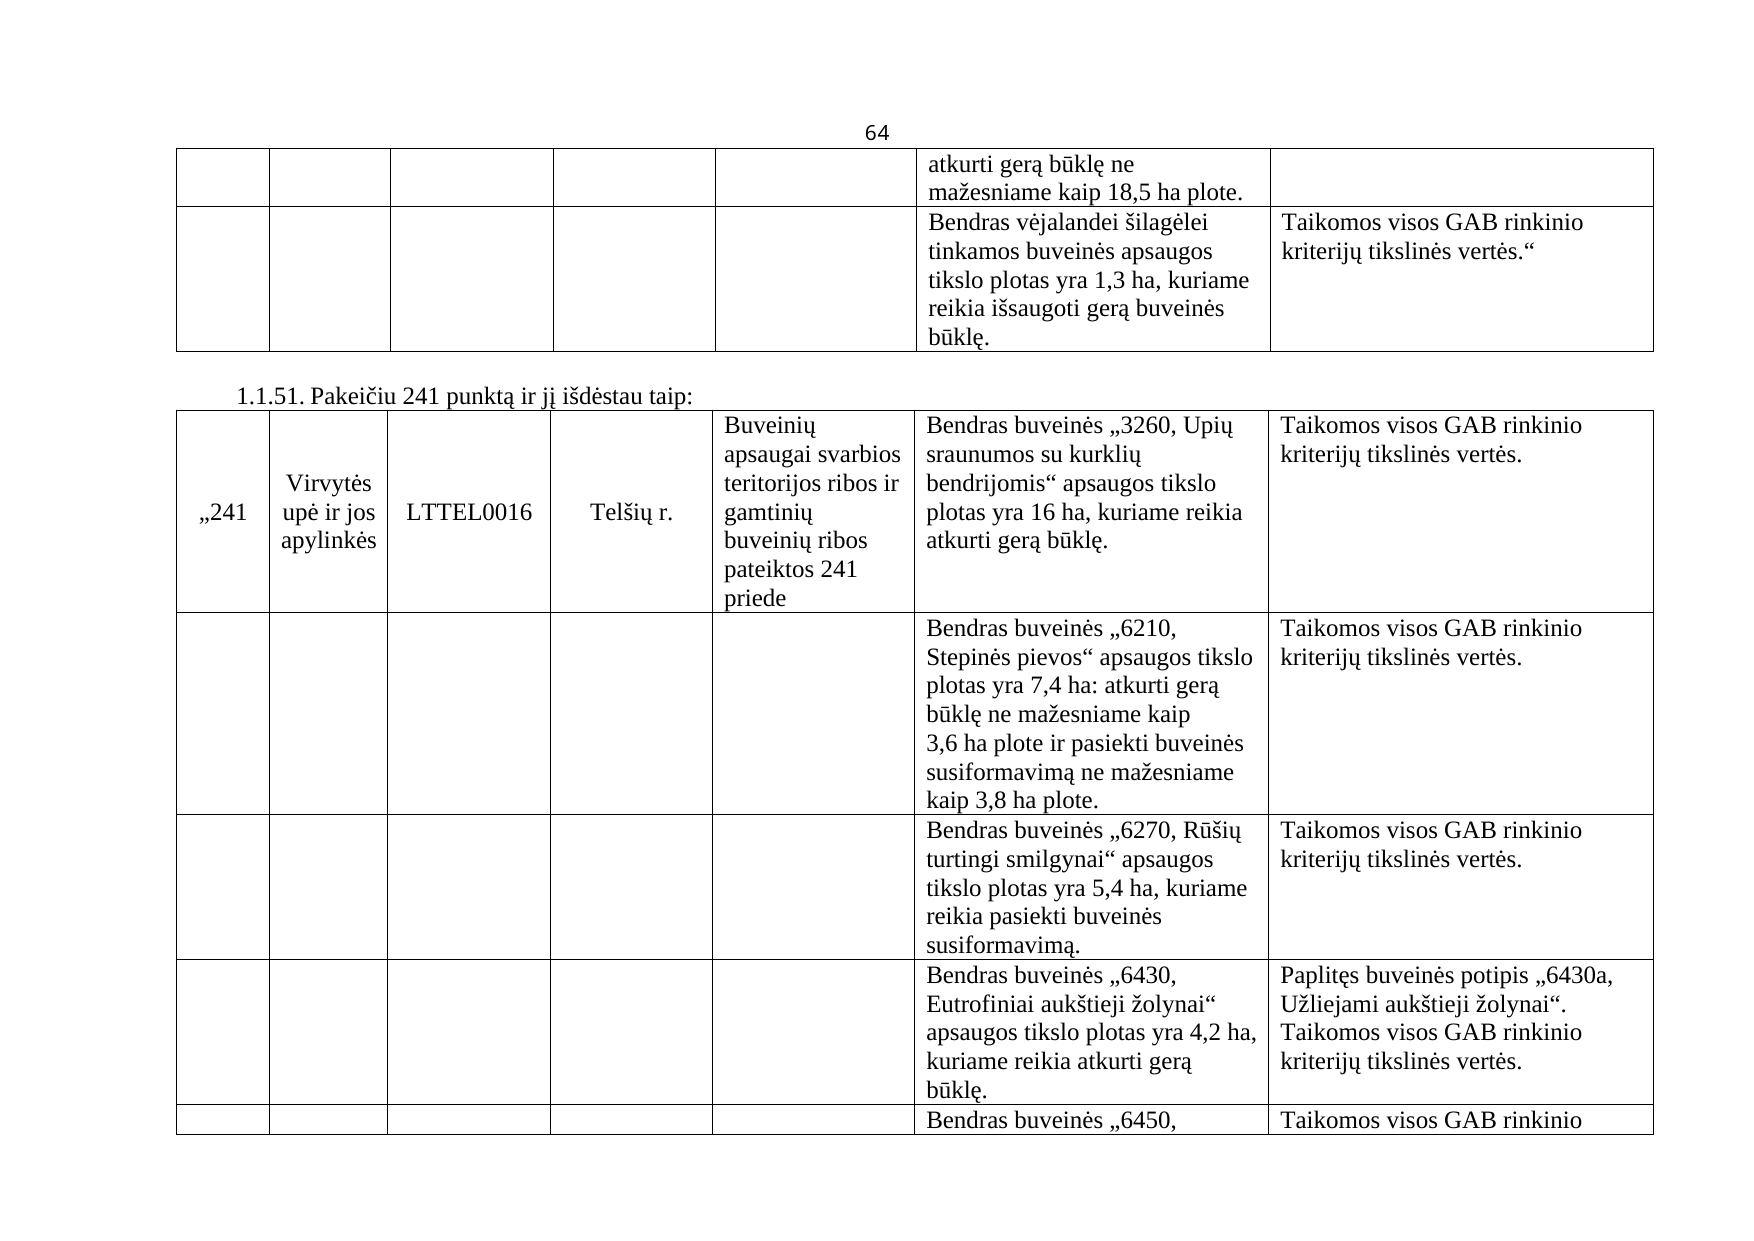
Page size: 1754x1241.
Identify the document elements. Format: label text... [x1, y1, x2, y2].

table_cell [388, 960, 550, 1104]
table_header LTTEL0016 [388, 411, 550, 612]
table_cell [713, 815, 914, 959]
table_cell [270, 207, 390, 351]
table_cell [554, 149, 715, 206]
table_cell [391, 207, 553, 351]
table_cell Taikomos visos GAB rinkinio [1269, 1105, 1653, 1133]
table_cell Paplitęs buveinės potipis „6430a, Užliejami aukštieji žolynai“. Taikomos visos GAB rinkinio kriterijų tikslinės vertės. [1269, 960, 1653, 1104]
table_cell Taikomos visos GAB rinkinio kriterijų tikslinės vertės. [1269, 613, 1653, 814]
table_cell [551, 815, 712, 959]
table_cell [177, 960, 269, 1104]
table_cell [270, 815, 387, 959]
table_cell [1271, 149, 1653, 206]
table_header Buveinių apsaugai svarbios teritorijos ribos ir gamtinių buveinių ribos pateiktos 241 priede [713, 411, 914, 612]
table_cell Bendras buveinės „6450, [915, 1105, 1268, 1133]
table_cell [388, 1105, 550, 1133]
table_cell [270, 960, 387, 1104]
table_cell Bendras buveinės „6270, Rūšių turtingi smilgynai“ apsaugos tikslo plotas yra 5,4 ha, kuriame reikia pasiekti buveinės susiformavimą. [915, 815, 1268, 959]
table_cell [551, 613, 712, 814]
table_cell [554, 207, 715, 351]
table_cell [177, 1105, 269, 1133]
table_cell [177, 815, 269, 959]
table_cell [270, 1105, 387, 1133]
table_header Telšių r. [551, 411, 712, 612]
table_cell [716, 207, 916, 351]
table_cell [713, 1105, 914, 1133]
table_cell [388, 815, 550, 959]
table_header Taikomos visos GAB rinkinio kriterijų tikslinės vertės. [1269, 411, 1653, 612]
table_cell [388, 613, 550, 814]
table_cell [713, 960, 914, 1104]
table_cell [177, 613, 269, 814]
table_cell [551, 1105, 712, 1133]
table_cell Taikomos visos GAB rinkinio kriterijų tikslinės vertės. [1269, 815, 1653, 959]
table_cell [713, 613, 914, 814]
table_cell [716, 149, 916, 206]
table_cell Bendras vėjalandei šilagėlei tinkamos buveinės apsaugos tikslo plotas yra 1,3 ha, kuriame reikia išsaugoti gerą buveinės būklę. [917, 207, 1270, 351]
table_cell [551, 960, 712, 1104]
table_cell [177, 207, 269, 351]
table_cell Bendras buveinės „6210, Stepinės pievos“ apsaugos tikslo plotas yra 7,4 ha: atkurti gerą būklę ne mažesniame kaip 3,6 ha plote ir pasiekti buveinės susiformavimą ne mažesniame kaip 3,8 ha plote. [915, 613, 1268, 814]
table_cell [270, 613, 387, 814]
table_cell Bendras buveinės „6430, Eutrofiniai aukštieji žolynai“ apsaugos tikslo plotas yra 4,2 ha, kuriame reikia atkurti gerą būklę. [915, 960, 1268, 1104]
table_header „241 [177, 411, 269, 612]
text 1.1.51. Pakeičiu 241 punktą ir jį išdėstau taip: [236, 381, 1636, 409]
table_cell Taikomos visos GAB rinkinio kriterijų tikslinės vertės.“ [1271, 207, 1653, 351]
table_cell [270, 149, 390, 206]
table_header Bendras buveinės „3260, Upių sraunumos su kurklių bendrijomis“ apsaugos tikslo plotas yra 16 ha, kuriame reikia atkurti gerą būklę. [915, 411, 1268, 612]
table_cell [177, 149, 269, 206]
table_cell [391, 149, 553, 206]
table_header Virvytės upė ir jos apylinkės [270, 411, 387, 612]
table_cell atkurti gerą būklę ne mažesniame kaip 18,5 ha plote. [917, 149, 1270, 206]
